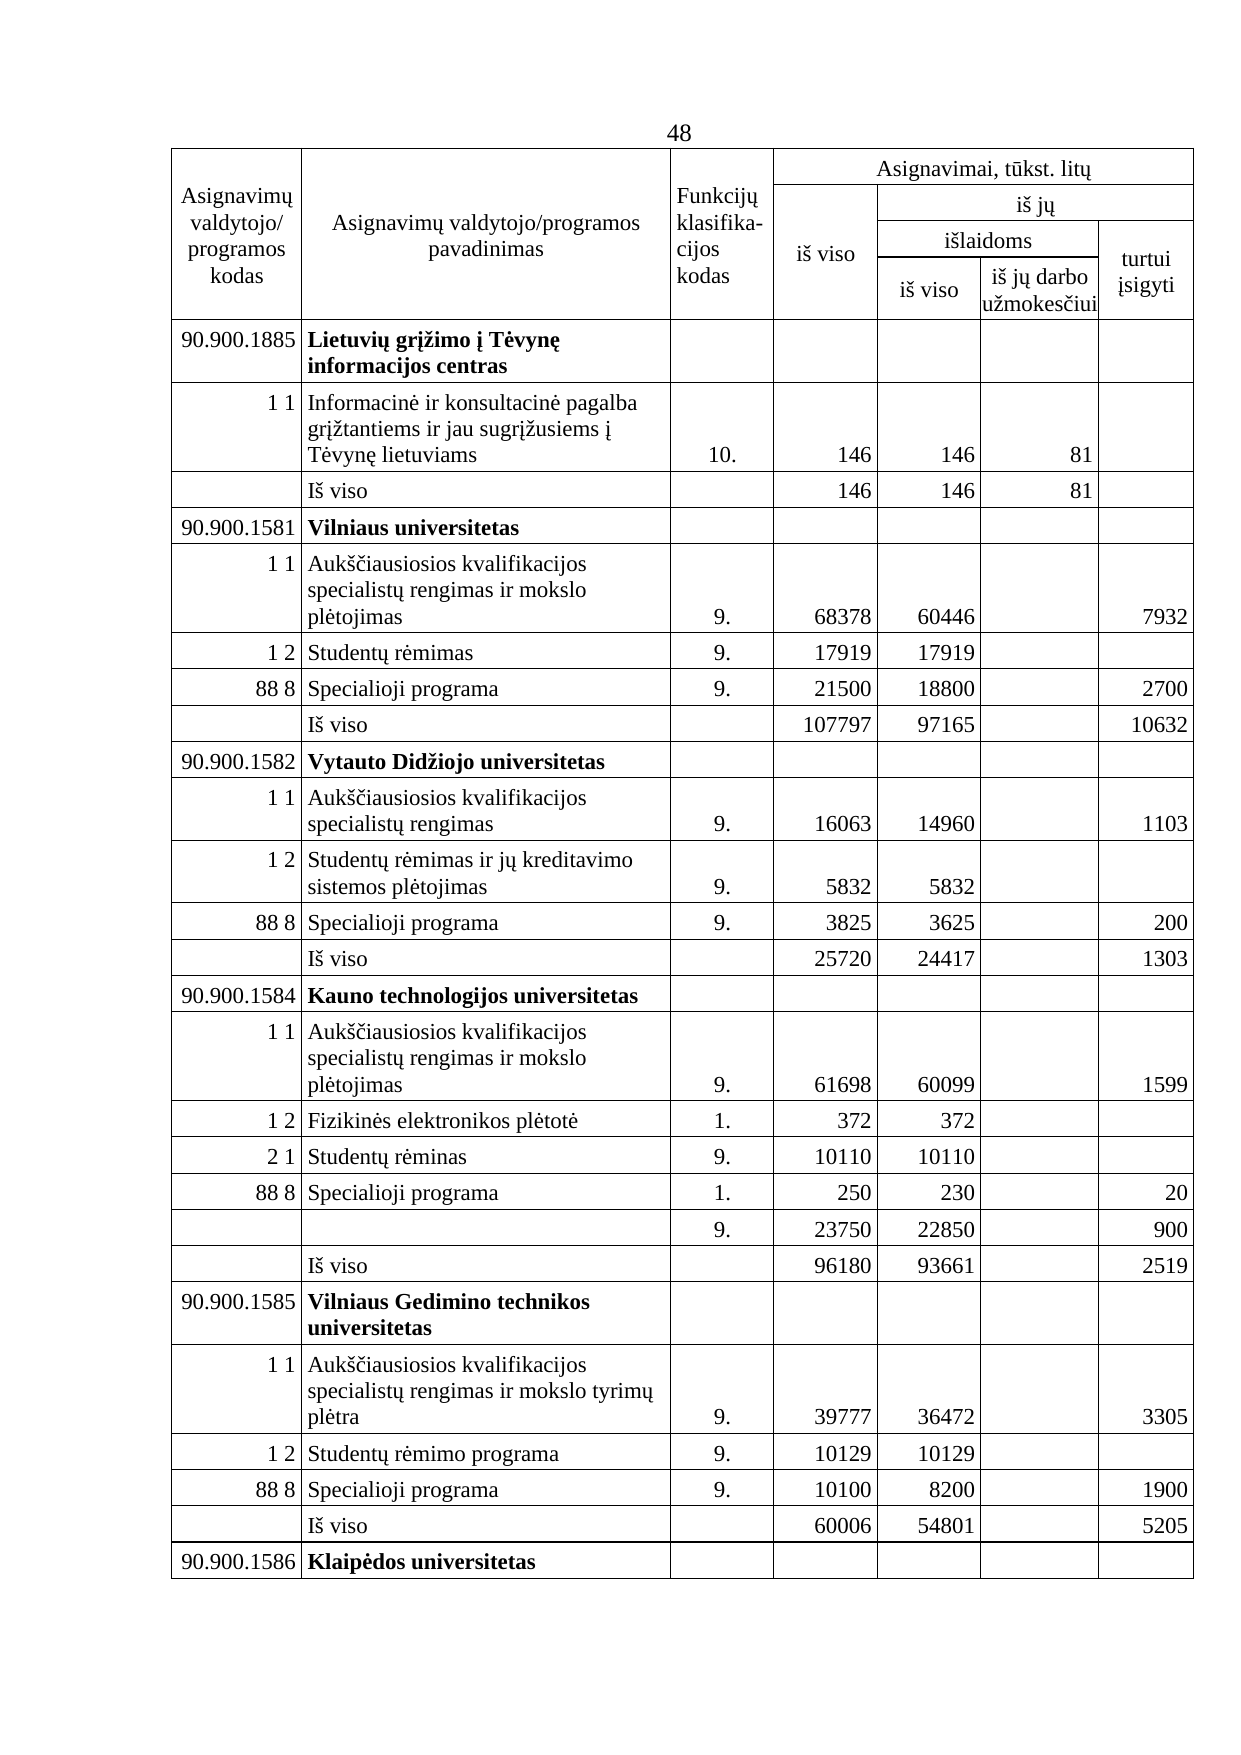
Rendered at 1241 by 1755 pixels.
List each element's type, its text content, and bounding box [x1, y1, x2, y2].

table_cell 20 [1099, 1174, 1193, 1209]
table_cell Studentų rėminas [302, 1137, 670, 1172]
table_cell 9. [671, 544, 773, 632]
table_cell [774, 742, 877, 777]
table_cell 17919 [774, 633, 877, 668]
table_cell 1 2 [172, 633, 301, 668]
table_header Asignavimų valdytojo/programos pavadinimas [302, 149, 670, 319]
table_cell [878, 1282, 980, 1344]
table_cell [981, 633, 1098, 668]
table_cell 90.900.1585 [172, 1282, 301, 1344]
table_cell [981, 1282, 1098, 1344]
table_cell [774, 320, 877, 382]
table_cell Kauno technologijos universitetas [302, 976, 670, 1011]
table_cell [981, 940, 1098, 975]
table_cell iš viso [878, 258, 980, 319]
table_cell 60446 [878, 544, 980, 632]
table_cell 93661 [878, 1246, 980, 1281]
table_cell 14960 [878, 778, 980, 839]
table_cell [1099, 472, 1193, 507]
table_header Asignavimai, tūkst. litų [774, 149, 1193, 184]
table_cell 372 [774, 1101, 877, 1136]
table_cell Iš viso [302, 1506, 670, 1541]
table_cell [981, 1101, 1098, 1136]
table_cell [671, 742, 773, 777]
table_cell 81 [981, 472, 1098, 507]
table_cell 39777 [774, 1345, 877, 1433]
table_cell 3305 [1099, 1345, 1193, 1433]
table_cell [1099, 508, 1193, 543]
table_cell 146 [774, 472, 877, 507]
table_cell [981, 1345, 1098, 1433]
table_cell 9. [671, 633, 773, 668]
table_cell [1099, 841, 1193, 902]
table_cell Specialioji programa [302, 1174, 670, 1209]
table_cell 10100 [774, 1470, 877, 1505]
table_cell 10129 [878, 1434, 980, 1469]
table_cell 9. [671, 1345, 773, 1433]
table_cell 2700 [1099, 669, 1193, 704]
table_cell 1. [671, 1174, 773, 1209]
table_cell 90.900.1584 [172, 976, 301, 1011]
table_cell 146 [878, 472, 980, 507]
table_cell 1 1 [172, 1345, 301, 1433]
table_cell [1099, 976, 1193, 1011]
table_cell [172, 1506, 301, 1541]
table_cell Iš viso [302, 472, 670, 507]
table_cell [671, 1506, 773, 1541]
table_cell 9. [671, 1012, 773, 1100]
table_cell 10110 [878, 1137, 980, 1172]
table_cell 9. [671, 841, 773, 902]
table_cell [981, 1174, 1098, 1209]
table_cell 230 [878, 1174, 980, 1209]
table_cell 9. [671, 1210, 773, 1245]
table_cell Aukščiausiosios kvalifikacijos specialistų rengimas ir mokslo plėtojimas [302, 544, 670, 632]
table_cell 5832 [774, 841, 877, 902]
table_cell [981, 1012, 1098, 1100]
table_cell 1103 [1099, 778, 1193, 839]
table_cell Specialioji programa [302, 669, 670, 704]
table_cell [671, 1282, 773, 1344]
table_cell 16063 [774, 778, 877, 839]
table_cell turtui įsigyti [1099, 221, 1193, 319]
table_cell [671, 1543, 773, 1578]
table_cell 88 8 [172, 1174, 301, 1209]
table_cell [981, 742, 1098, 777]
table_cell [981, 903, 1098, 938]
table_cell [981, 1246, 1098, 1281]
table_cell 68378 [774, 544, 877, 632]
table_cell Vilniaus Gedimino technikos universitetas [302, 1282, 670, 1344]
table_cell 36472 [878, 1345, 980, 1433]
table_cell [981, 1137, 1098, 1172]
table_cell 1 1 [172, 544, 301, 632]
table_cell 1 1 [172, 1012, 301, 1100]
table_cell 200 [1099, 903, 1193, 938]
table_cell [981, 976, 1098, 1011]
table_cell [774, 1282, 877, 1344]
table_cell 1 2 [172, 841, 301, 902]
table_cell [671, 508, 773, 543]
table_cell 9. [671, 669, 773, 704]
table_cell 250 [774, 1174, 877, 1209]
table_cell [774, 1543, 877, 1578]
table_cell 88 8 [172, 669, 301, 704]
table_cell 1 2 [172, 1434, 301, 1469]
table_header Funkcijų klasifika-cijos kodas [671, 149, 773, 319]
table_cell 9. [671, 778, 773, 839]
table_cell 3625 [878, 903, 980, 938]
table_cell 1 1 [172, 383, 301, 471]
table_cell Specialioji programa [302, 1470, 670, 1505]
table_cell [671, 1246, 773, 1281]
table_cell 24417 [878, 940, 980, 975]
table_cell [1099, 383, 1193, 471]
table_cell 60099 [878, 1012, 980, 1100]
table_cell [1099, 1434, 1193, 1469]
table_cell [981, 1434, 1098, 1469]
table_cell 23750 [774, 1210, 877, 1245]
table_cell [671, 706, 773, 741]
table_cell 17919 [878, 633, 980, 668]
table_cell 7932 [1099, 544, 1193, 632]
table_cell Fizikinės elektronikos plėtotė [302, 1101, 670, 1136]
table_cell [302, 1210, 670, 1245]
table_cell 22850 [878, 1210, 980, 1245]
table_cell 1599 [1099, 1012, 1193, 1100]
table_cell Studentų rėmimo programa [302, 1434, 670, 1469]
table_cell [172, 940, 301, 975]
table_cell [981, 778, 1098, 839]
table_cell [671, 940, 773, 975]
table_cell 1 2 [172, 1101, 301, 1136]
table_cell 90.900.1582 [172, 742, 301, 777]
table_cell 10129 [774, 1434, 877, 1469]
table_cell [671, 472, 773, 507]
table_cell 54801 [878, 1506, 980, 1541]
table_cell Specialioji programa [302, 903, 670, 938]
table_cell 2 1 [172, 1137, 301, 1172]
table_cell [981, 841, 1098, 902]
table_cell [172, 706, 301, 741]
table_cell Informacinė ir konsultacinė pagalba grįžtantiems ir jau sugrįžusiems į Tėvynę lietuviams [302, 383, 670, 471]
table_cell [981, 320, 1098, 382]
table_cell išlaidoms [878, 221, 1098, 256]
table_cell Iš viso [302, 1246, 670, 1281]
table_cell [671, 976, 773, 1011]
table_cell [172, 1210, 301, 1245]
table_cell iš viso [774, 185, 877, 319]
table_cell Studentų rėmimas [302, 633, 670, 668]
table_cell [671, 320, 773, 382]
table_cell [981, 1210, 1098, 1245]
table_cell 21500 [774, 669, 877, 704]
table_cell [981, 1543, 1098, 1578]
table_cell 1 1 [172, 778, 301, 839]
table_cell 2519 [1099, 1246, 1193, 1281]
table_cell 5205 [1099, 1506, 1193, 1541]
table_cell 8200 [878, 1470, 980, 1505]
table_cell Iš viso [302, 940, 670, 975]
table_cell [878, 742, 980, 777]
table_cell [878, 320, 980, 382]
table_cell [981, 706, 1098, 741]
table_cell 10. [671, 383, 773, 471]
table_cell [172, 1246, 301, 1281]
table_cell [774, 508, 877, 543]
table_cell [1099, 1101, 1193, 1136]
table_cell Lietuvių grįžimo į Tėvynę informacijos centras [302, 320, 670, 382]
table_cell [878, 508, 980, 543]
table_cell 900 [1099, 1210, 1193, 1245]
table_cell 146 [878, 383, 980, 471]
table_cell [172, 472, 301, 507]
table_cell 10632 [1099, 706, 1193, 741]
table_cell [1099, 1137, 1193, 1172]
table_header Asignavimų valdytojo/ programos kodas [172, 149, 301, 319]
table_cell [981, 544, 1098, 632]
table_cell 90.900.1586 [172, 1543, 301, 1578]
table_cell 25720 [774, 940, 877, 975]
table_cell 1303 [1099, 940, 1193, 975]
table_cell Aukščiausiosios kvalifikacijos specialistų rengimas [302, 778, 670, 839]
table_cell 81 [981, 383, 1098, 471]
table_cell 107797 [774, 706, 877, 741]
table_cell 146 [774, 383, 877, 471]
table_cell 9. [671, 1434, 773, 1469]
table_cell Vilniaus universitetas [302, 508, 670, 543]
table_cell 96180 [774, 1246, 877, 1281]
table_cell 9. [671, 1137, 773, 1172]
table_cell 1900 [1099, 1470, 1193, 1505]
table_cell [1099, 1543, 1193, 1578]
table_cell 88 8 [172, 1470, 301, 1505]
table_cell 1. [671, 1101, 773, 1136]
table_cell iš jų [878, 185, 1193, 220]
table_cell [878, 976, 980, 1011]
table_cell [981, 1506, 1098, 1541]
table_cell 88 8 [172, 903, 301, 938]
table_cell 61698 [774, 1012, 877, 1100]
table_cell 9. [671, 903, 773, 938]
table_cell [1099, 742, 1193, 777]
table_cell 10110 [774, 1137, 877, 1172]
table_cell 5832 [878, 841, 980, 902]
table_cell [774, 976, 877, 1011]
table_cell Studentų rėmimas ir jų kreditavimo sistemos plėtojimas [302, 841, 670, 902]
table_cell [1099, 633, 1193, 668]
table_cell [1099, 320, 1193, 382]
table_cell 3825 [774, 903, 877, 938]
table_cell iš jų darbo užmokesčiui [981, 258, 1098, 319]
table_cell 9. [671, 1470, 773, 1505]
table_cell Vytauto Didžiojo universitetas [302, 742, 670, 777]
table_cell 60006 [774, 1506, 877, 1541]
table_cell 90.900.1581 [172, 508, 301, 543]
table_cell 90.900.1885 [172, 320, 301, 382]
table_cell 372 [878, 1101, 980, 1136]
table_cell 97165 [878, 706, 980, 741]
table_cell 18800 [878, 669, 980, 704]
table_cell [1099, 1282, 1193, 1344]
table_cell [981, 508, 1098, 543]
table_cell [981, 1470, 1098, 1505]
table_cell [981, 669, 1098, 704]
table_cell Aukščiausiosios kvalifikacijos specialistų rengimas ir mokslo tyrimų plėtra [302, 1345, 670, 1433]
table_cell Aukščiausiosios kvalifikacijos specialistų rengimas ir mokslo plėtojimas [302, 1012, 670, 1100]
table_cell [878, 1543, 980, 1578]
table_cell Klaipėdos universitetas [302, 1543, 670, 1578]
table_cell Iš viso [302, 706, 670, 741]
